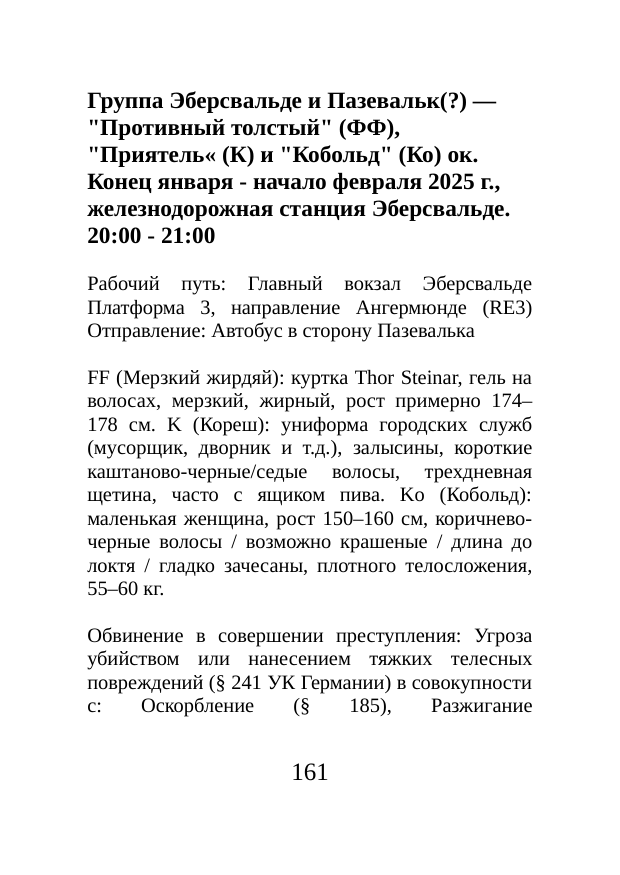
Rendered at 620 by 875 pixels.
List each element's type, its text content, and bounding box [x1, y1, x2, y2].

text Рабочий путь: Главный вокзал Эберсвальде Платформа 3, направление Ангермюнде (RE3) Отправление: Автобус в сторону Пазевалька [87, 272, 532, 342]
text Обвинение в совершении преступления: Угроза убийством или нанесением тяжких телесных повреждений (§ 241 УК Германии) в совокупности с: Оскорбление (§ 185), Разжигание [87, 623, 532, 717]
text FF (Мерзкий жирдяй): куртка Thor Steinar, гель на волосах, мерзкий, жирный, рост примерно 174–178 см. K (Кореш): униформа городских служб (мусорщик, дворник и т.д.), залысины, короткие каштаново-черные/седые волосы, трехдневная щетина, часто с ящиком пива. Ko (Кобольд): маленькая женщина, рост 150–160 см, коричнево-черные волосы / возможно крашеные / длина до локтя / гладко зачесаны, плотного телосложения, 55–60 кг. [87, 365, 532, 600]
text Группа Эберсвальде и Пазевальк(?) — "Противный толстый" (ФФ), "Приятель« (К) и "Кобольд" (Ко) ок. Конец января - начало февраля 2025 г., железнодорожная станция Эберсвальде. 20:00 - 21:00 [87, 87, 532, 248]
